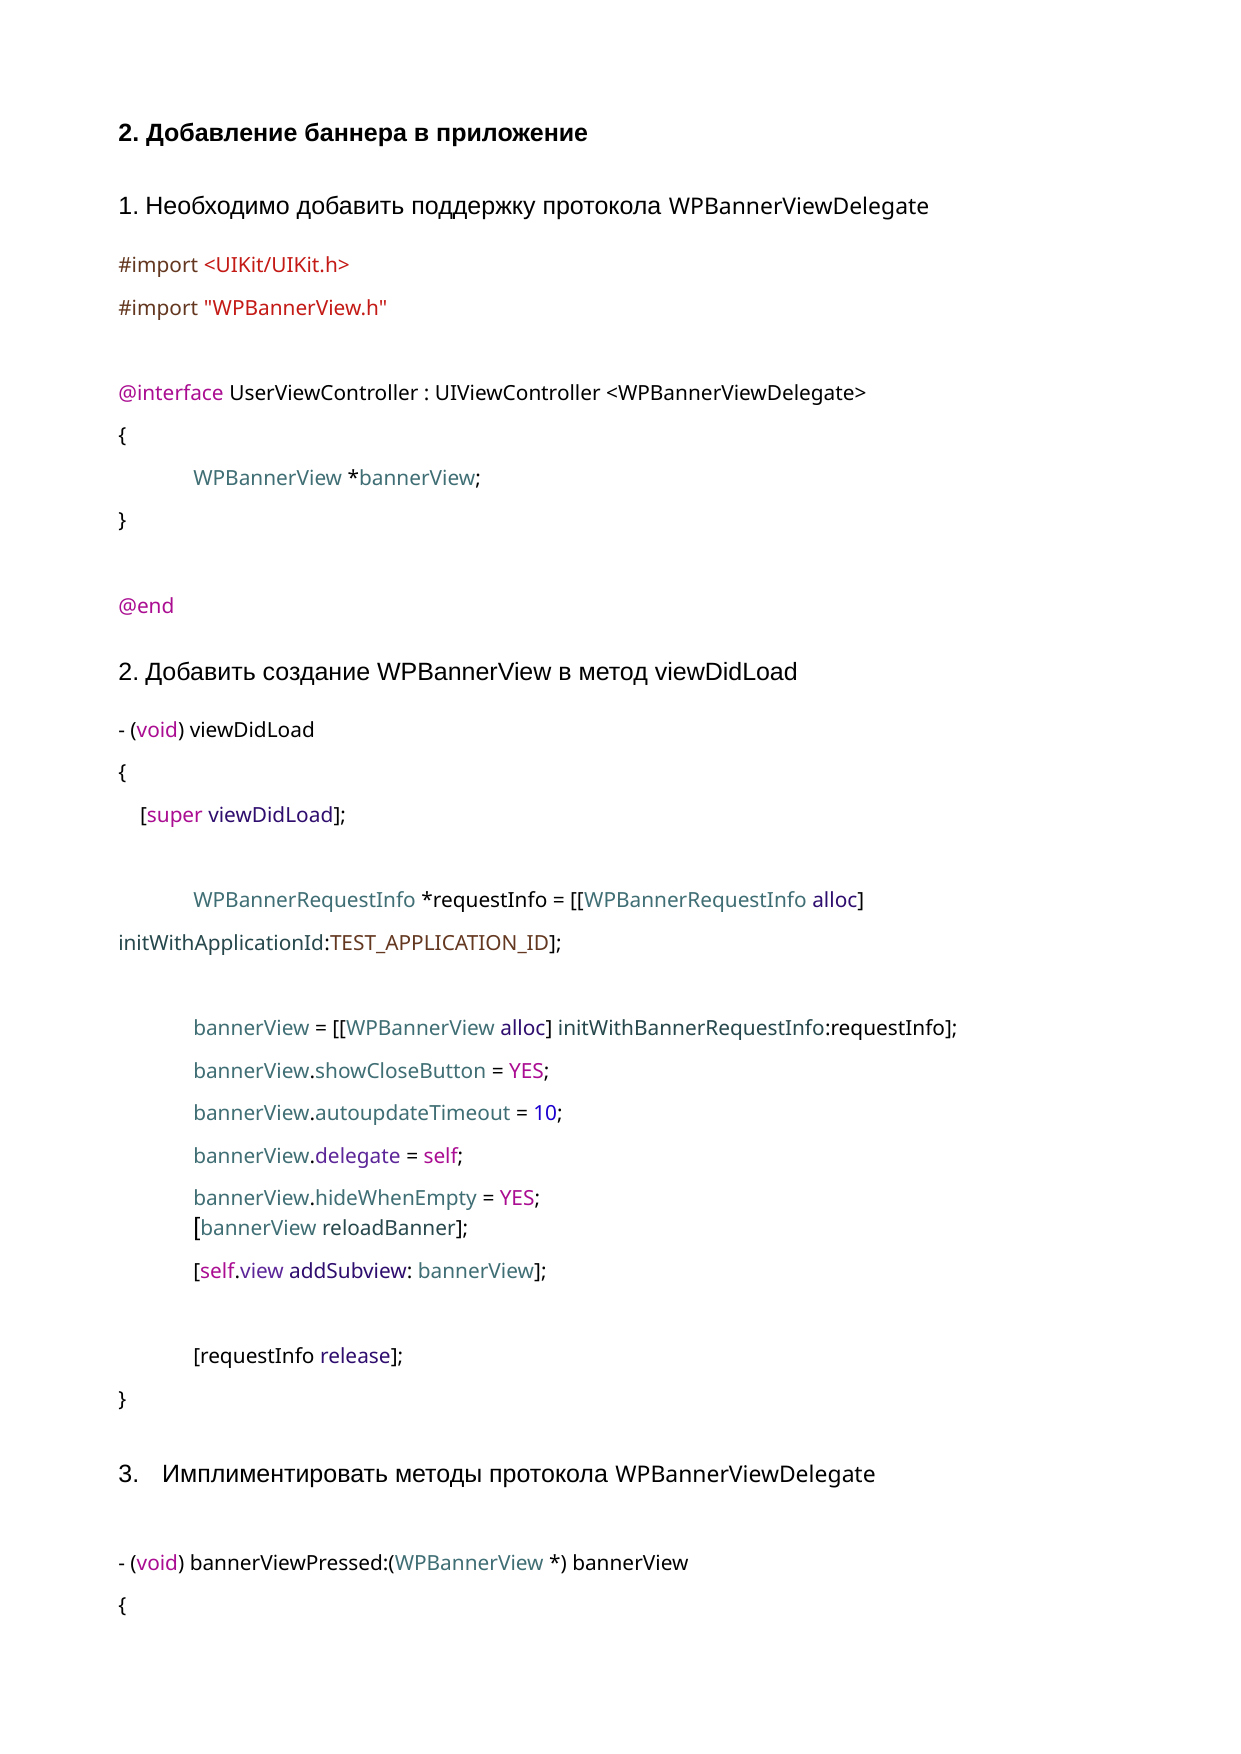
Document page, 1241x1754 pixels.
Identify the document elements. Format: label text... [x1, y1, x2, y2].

text #import <UIKit/UIKit.h> [118, 250, 1122, 278]
text - (void) viewDidLoad [118, 715, 1122, 743]
text { [118, 1591, 1122, 1619]
subtitle 2. Добавление баннера в приложение [118, 118, 1122, 147]
text [super viewDidLoad]; [118, 800, 1122, 828]
list Необходимо добавить поддержку протокола WPBannerViewDelegate [118, 190, 1122, 221]
text bannerView = [[WPBannerView alloc] initWithBannerRequestInfo:requestInfo]; [118, 1013, 1122, 1042]
text bannerView.autoupdateTimeout = 10; [118, 1098, 1122, 1127]
text bannerView.delegate = self; [118, 1141, 1122, 1169]
text [bannerView reloadBanner]; [118, 1212, 1122, 1242]
text #import "WPBannerView.h" [118, 293, 1122, 321]
text - (void) bannerViewPressed:(WPBannerView *) bannerView [118, 1548, 1122, 1576]
text WPBannerView *bannerView; [118, 463, 1122, 491]
list Имплиментировать методы протокола WPBannerViewDelegate [118, 1458, 1122, 1489]
list Добавить создание WPBannerView в метод viewDidLoad [118, 657, 1122, 686]
text WPBannerRequestInfo *requestInfo = [[WPBannerRequestInfo alloc] initWithApplicationId:TEST_APPLICATION_ID]; [118, 885, 1122, 956]
text [self.view addSubview: bannerView]; [118, 1256, 1122, 1285]
text { [118, 420, 1122, 449]
text } [118, 1384, 1122, 1413]
text { [118, 757, 1122, 786]
text } [118, 506, 1122, 534]
text [requestInfo release]; [118, 1342, 1122, 1370]
text @end [118, 591, 1122, 619]
text bannerView.hideWhenEmpty = YES; [118, 1183, 1122, 1212]
text bannerView.showCloseButton = YES; [118, 1056, 1122, 1084]
text @interface UserViewController : UIViewController <WPBannerViewDelegate> [118, 378, 1122, 406]
